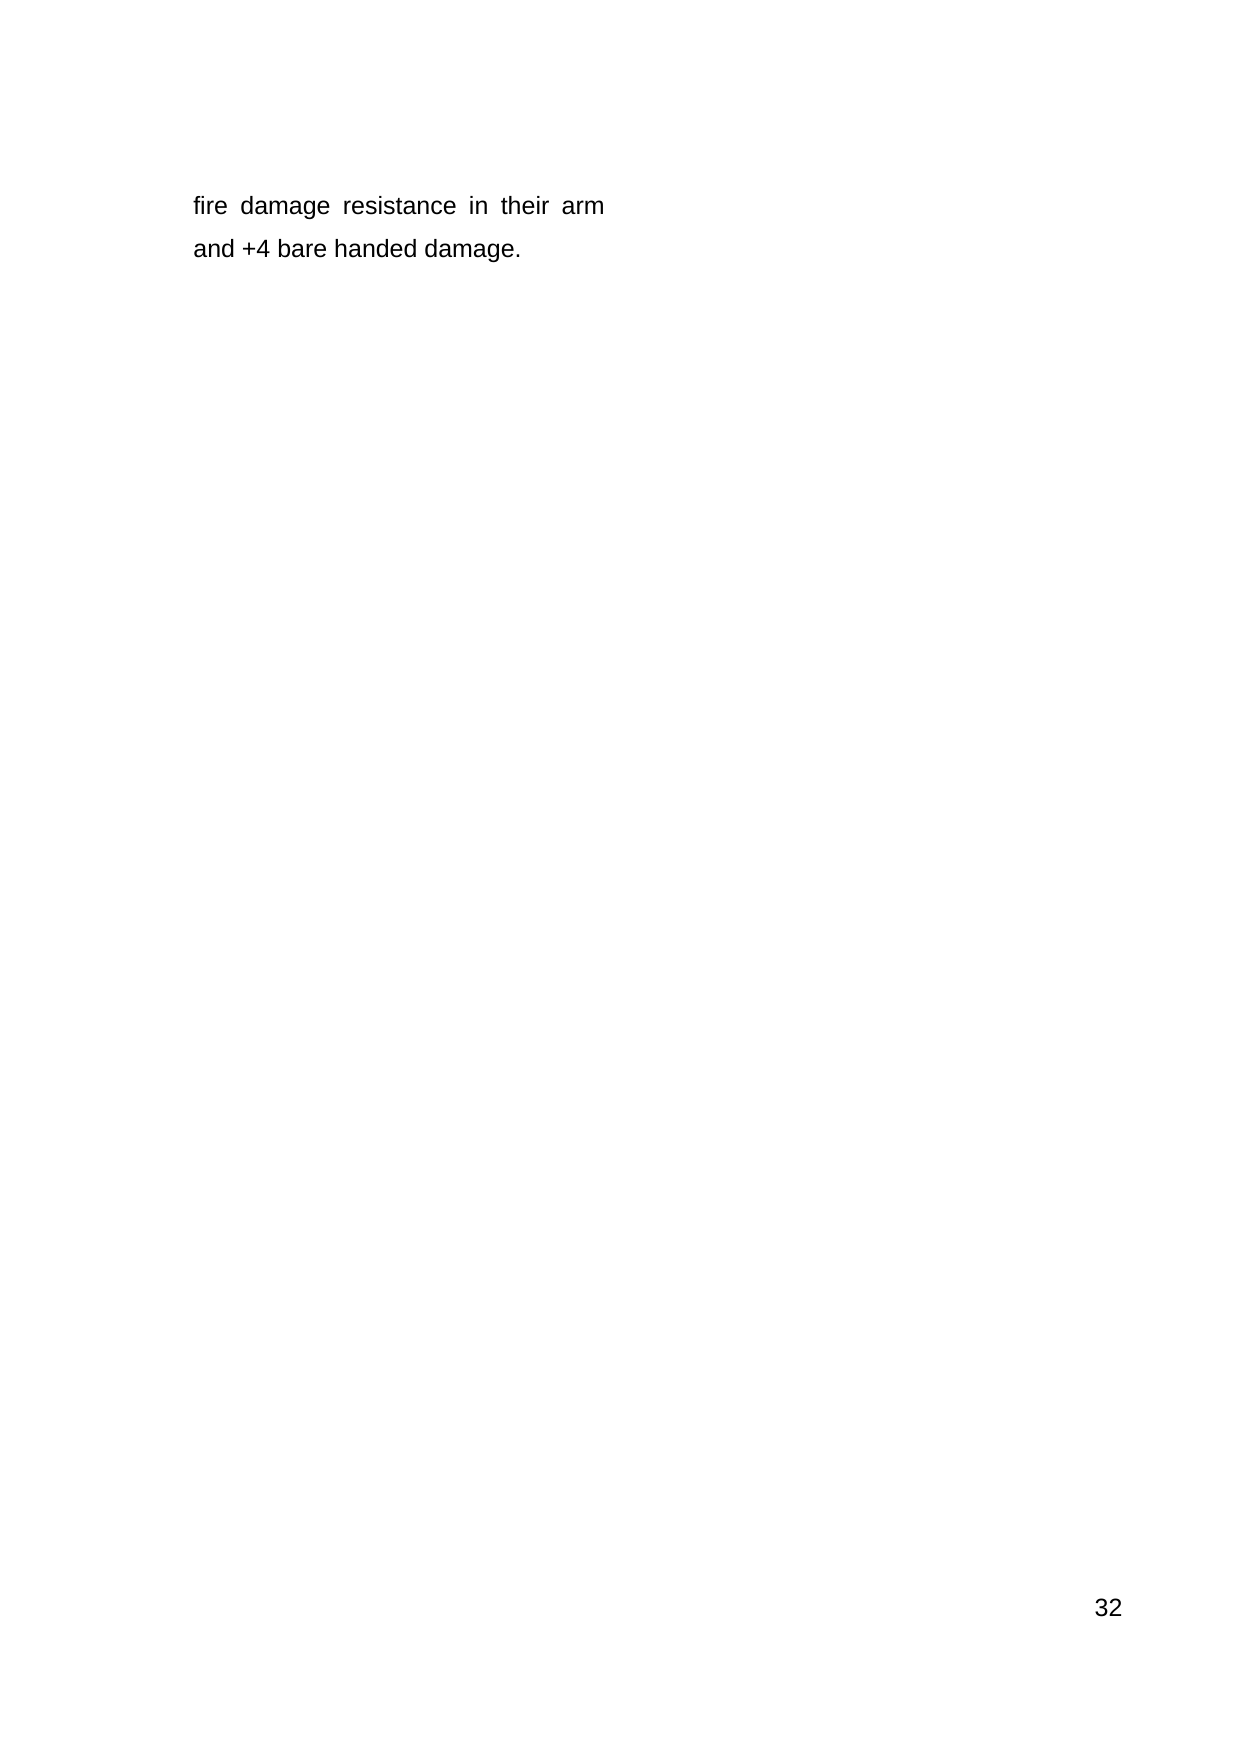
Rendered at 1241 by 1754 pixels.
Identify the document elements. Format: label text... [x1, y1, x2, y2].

list fire damage resistance in their arm and +4 bare handed damage. [156, 191, 605, 262]
